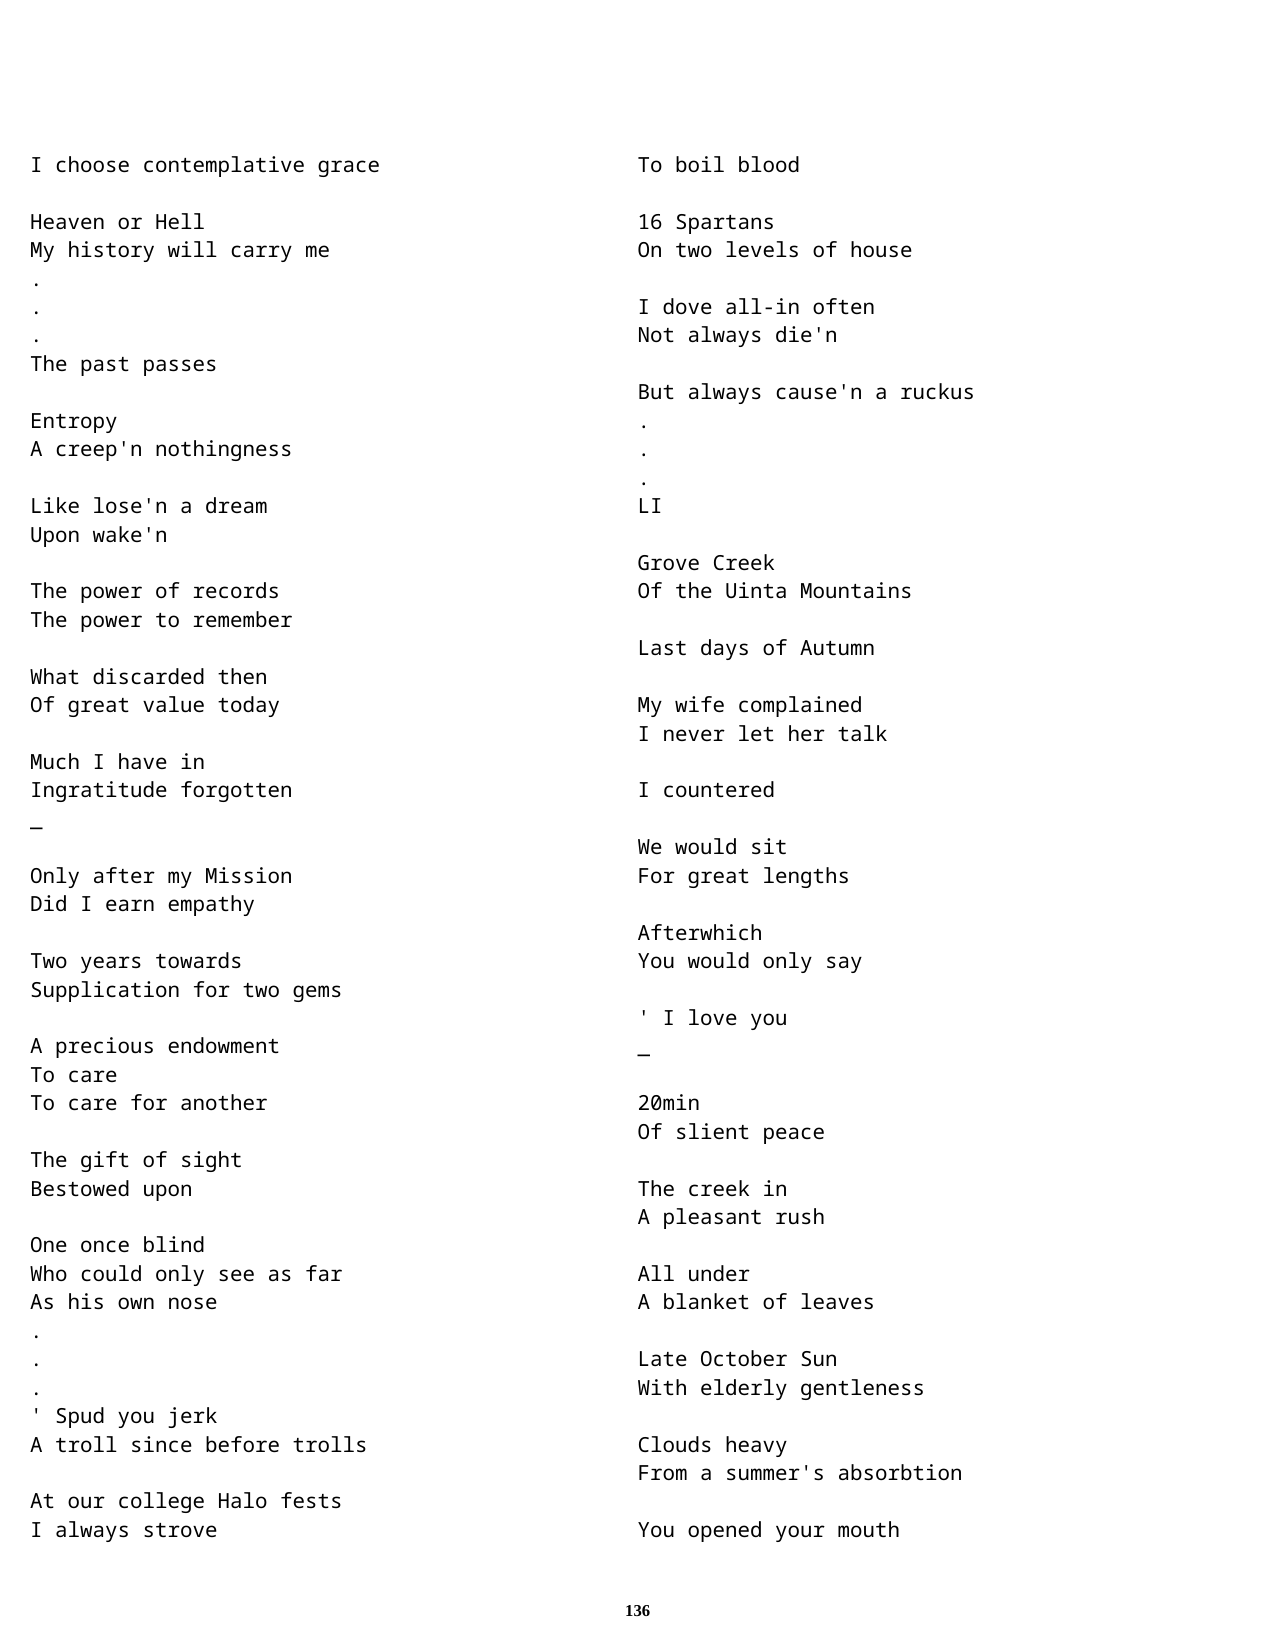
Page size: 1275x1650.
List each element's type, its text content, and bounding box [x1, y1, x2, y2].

text . [30, 1373, 637, 1401]
text For great lengths [637, 861, 1245, 889]
text All under [637, 1259, 1245, 1287]
text Last days of Autumn [637, 633, 1245, 662]
text But always cause'n a ruckus [637, 377, 1245, 406]
text Bestowed upon [30, 1174, 637, 1202]
text The power to remember [30, 605, 637, 633]
text Entropy [30, 406, 637, 434]
text From a summer's absorbtion [637, 1458, 1245, 1487]
text . [30, 1316, 637, 1344]
text On two levels of house [637, 235, 1245, 264]
text Like lose'n a dream [30, 491, 637, 520]
text . [30, 1344, 637, 1373]
text You opened your mouth [637, 1515, 1245, 1543]
text My wife complained [637, 690, 1245, 719]
text _ [637, 1032, 1245, 1060]
text Upon wake'n [30, 520, 637, 548]
text Late October Sun [637, 1344, 1245, 1373]
text A troll since before trolls [30, 1430, 637, 1458]
text I never let her talk [637, 719, 1245, 747]
text . [637, 463, 1245, 491]
text Much I have in [30, 747, 637, 776]
text . [30, 264, 637, 292]
text One once blind [30, 1231, 637, 1259]
text The creek in [637, 1174, 1245, 1202]
text The past passes [30, 349, 637, 377]
text My history will carry me [30, 235, 637, 264]
text A creep'n nothingness [30, 434, 637, 463]
text . [637, 406, 1245, 434]
text I always strove [30, 1515, 637, 1543]
text At our college Halo fests [30, 1487, 637, 1515]
text You would only say [637, 946, 1245, 975]
text Not always die'n [637, 321, 1245, 349]
text 20min [637, 1088, 1245, 1117]
text ' I love you [637, 1003, 1245, 1032]
text Afterwhich [637, 918, 1245, 946]
text Ingratitude forgotten [30, 776, 637, 804]
text Clouds heavy [637, 1430, 1245, 1458]
text I countered [637, 776, 1245, 804]
text Two years towards [30, 946, 637, 975]
text I choose contemplative grace [30, 150, 637, 178]
text We would sit [637, 832, 1245, 861]
text Heaven or Hell [30, 207, 637, 235]
text The power of records [30, 577, 637, 605]
text Who could only see as far [30, 1259, 637, 1287]
text Supplication for two gems [30, 975, 637, 1003]
text Of great value today [30, 690, 637, 719]
text Of the Uinta Mountains [637, 577, 1245, 605]
text As his own nose [30, 1287, 637, 1316]
text 16 Spartans [637, 207, 1245, 235]
text . [637, 434, 1245, 463]
text . [30, 292, 637, 321]
text A blanket of leaves [637, 1287, 1245, 1316]
text Grove Creek [637, 548, 1245, 577]
text With elderly gentleness [637, 1373, 1245, 1401]
text ' Spud you jerk [30, 1401, 637, 1430]
text The gift of sight [30, 1145, 637, 1174]
text Only after my Mission [30, 861, 637, 889]
text To care [30, 1060, 637, 1088]
text A pleasant rush [637, 1202, 1245, 1231]
text A precious endowment [30, 1032, 637, 1060]
text . [30, 321, 637, 349]
text LI [637, 491, 1245, 520]
text Of slient peace [637, 1117, 1245, 1145]
text What discarded then [30, 662, 637, 690]
text _ [30, 804, 637, 832]
text To boil blood [637, 150, 1245, 178]
text To care for another [30, 1088, 637, 1117]
text I dove all-in often [637, 292, 1245, 321]
text Did I earn empathy [30, 889, 637, 918]
